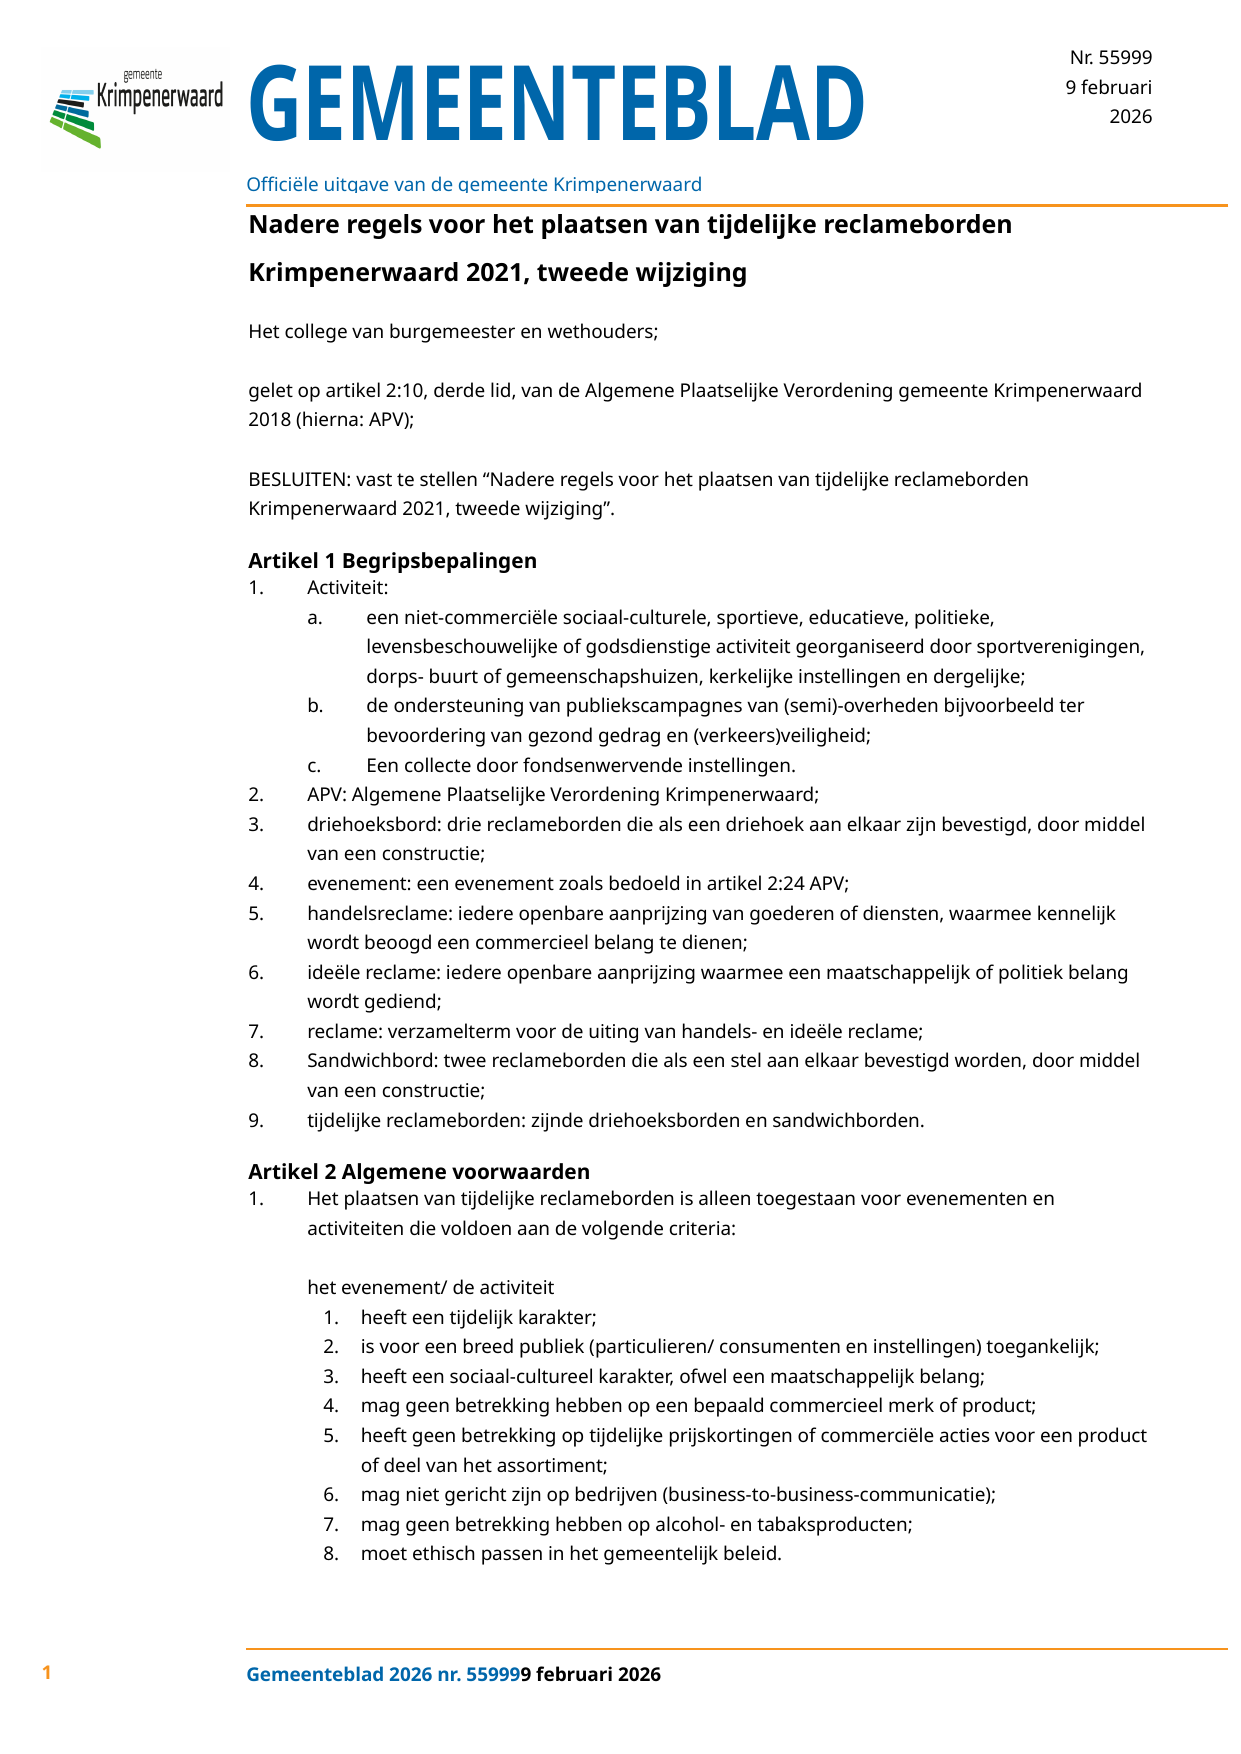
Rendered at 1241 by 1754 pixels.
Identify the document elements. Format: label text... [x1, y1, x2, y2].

text BESLUITEN: vast te stellen “Nadere regels voor het plaatsen van tijdelijke reclameborden Krimpenerwaard 2021, tweede wijziging”. [248, 466, 1152, 521]
list handelsreclame: iedere openbare aanprijzing van goederen of diensten, waarmee kennelijk wordt beoogd een commercieel belang te dienen; [248, 900, 1152, 955]
text Nadere regels voor het plaatsen van tijdelijke reclameborden Krimpenerwaard 2021, tweede wijziging [248, 207, 1152, 288]
list evenement: een evenement zoals bedoeld in artikel 2:24 APV; [248, 870, 1152, 896]
list tijdelijke reclameborden: zijnde driehoeksborden en sandwichborden. [248, 1107, 1152, 1132]
list reclame: verzamelterm voor de uiting van handels- en ideële reclame; [248, 1018, 1152, 1044]
list heeft een tijdelijk karakter; [323, 1304, 1152, 1330]
list is voor een breed publiek (particulieren/ consumenten en instellingen) toegankelijk; [323, 1333, 1152, 1359]
list Het plaatsen van tijdelijke reclameborden is alleen toegestaan voor evenementen en activiteiten die voldoen aan de volgende criteria: [248, 1186, 1152, 1241]
list mag geen betrekking hebben op alcohol- en tabaksproducten; [323, 1511, 1152, 1537]
list ideële reclame: iedere openbare aanprijzing waarmee een maatschappelijk of politiek belang wordt gediend; [248, 959, 1152, 1014]
list mag niet gericht zijn op bedrijven (business-to-business-communicatie); [323, 1481, 1152, 1507]
text gelet op artikel 2:10, derde lid, van de Algemene Plaatselijke Verordening gemeente Krimpenerwaard 2018 (hierna: APV); [248, 377, 1152, 432]
text Artikel 1 Begripsbepalingen [248, 546, 1152, 574]
list APV: Algemene Plaatselijke Verordening Krimpenerwaard; [248, 781, 1152, 807]
list Een collecte door fondsenwervende instellingen. [307, 752, 1152, 777]
list heeft geen betrekking op tijdelijke prijskortingen of commerciële acties voor een product of deel van het assortiment; [323, 1422, 1152, 1478]
list heeft een sociaal-cultureel karakter, ofwel een maatschappelijk belang; [323, 1363, 1152, 1389]
list Activiteit: [248, 574, 1152, 600]
list moet ethisch passen in het gemeentelijk beleid. [323, 1541, 1152, 1566]
picture [41, 47, 231, 172]
list de ondersteuning van publiekscampagnes van (semi)-overheden bijvoorbeeld ter bevoordering van gezond gedrag en (verkeers)veiligheid; [307, 693, 1152, 748]
text Artikel 2 Algemene voorwaarden [248, 1157, 1152, 1186]
list een niet-commerciële sociaal-culturele, sportieve, educatieve, politieke, levensbeschouwelijke of godsdienstige activiteit georganiseerd door sportverenigingen, dorps- buurt of gemeenschapshuizen, kerkelijke instellingen en dergelijke; [307, 604, 1152, 689]
list mag geen betrekking hebben op een bepaald commercieel merk of product; [323, 1393, 1152, 1418]
list Sandwichbord: twee reclameborden die als een stel aan elkaar bevestigd worden, door middel van een constructie; [248, 1048, 1152, 1103]
text Het college van burgemeester en wethouders; [248, 318, 1152, 344]
list driehoeksbord: drie reclameborden die als een driehoek aan elkaar zijn bevestigd, door middel van een constructie; [248, 811, 1152, 866]
list het evenement/ de activiteit [248, 1274, 1152, 1300]
